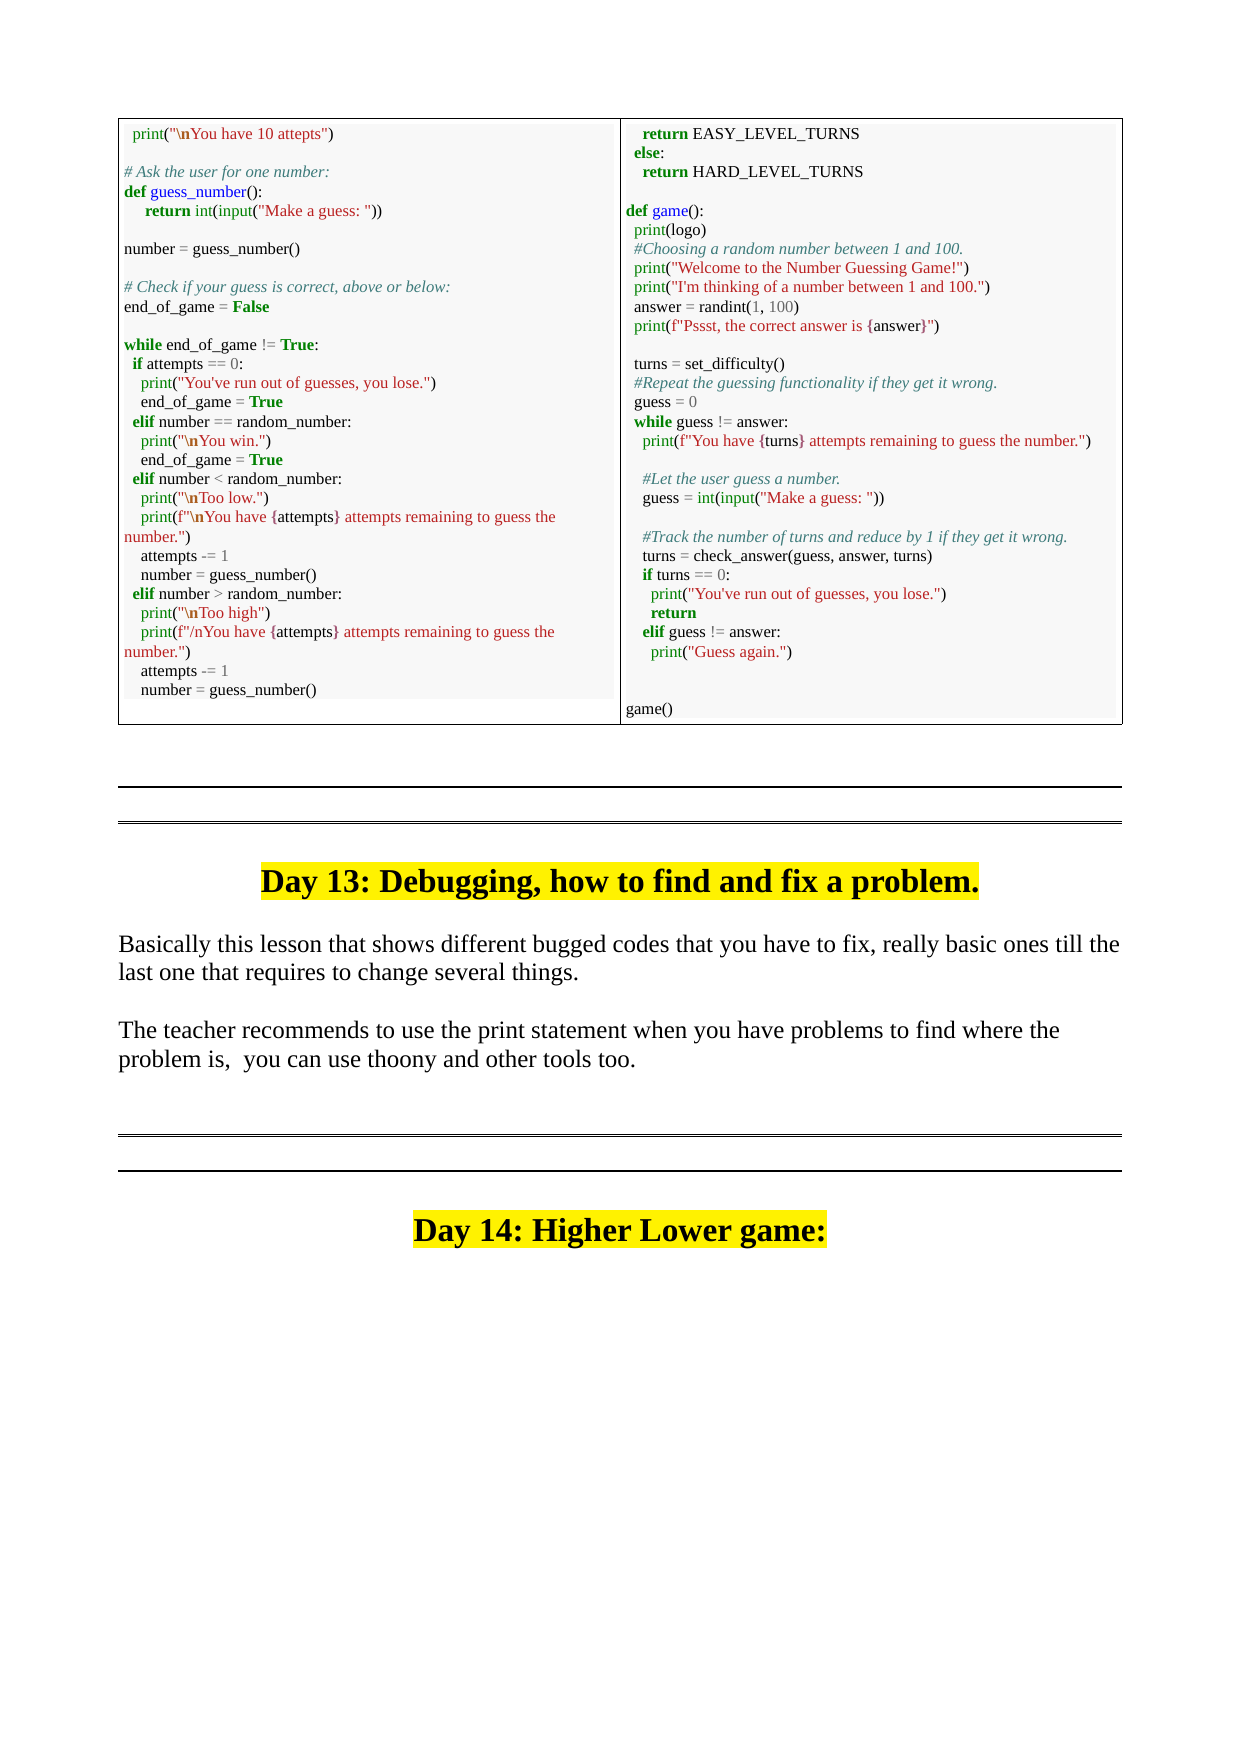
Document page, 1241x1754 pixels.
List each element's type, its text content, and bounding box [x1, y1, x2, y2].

text Day 13: Debugging, how to find and fix a problem. [118, 862, 1122, 900]
text The teacher recommends to use the print statement when you have problems to find where the problem is, you can use thoony and other tools too. [118, 1015, 1122, 1072]
table_header print("\nYou have 10 attepts") # Ask the user for one number: def guess_number(): return int(input("Make a guess: ")) number = guess_number() # Check if your guess is correct, above or below: end_of_game = False while end_of_game != True: if attempts == 0: print("You've run out of guesses, you lose.") end_of_game = True elif number == random_number: print("\nYou win.") end_of_game = True elif number < random_number: print("\nToo low.") print(f"\nYou have {attempts} attempts remaining to guess the number.") attempts -= 1 number = guess_number() elif number > random_number: print("\nToo high") print(f"/nYou have {attempts} attempts remaining to guess the number.") attempts -= 1 number = guess_number() [119, 119, 620, 724]
text Day 14: Higher Lower game: [118, 1210, 1122, 1248]
text Basically this lesson that shows different bugged codes that you have to fix, really basic ones till the last one that requires to change several things. [118, 929, 1122, 986]
table_header return EASY_LEVEL_TURNS else: return HARD_LEVEL_TURNS def game(): print(logo) #Choosing a random number between 1 and 100. print("Welcome to the Number Guessing Game!") print("I'm thinking of a number between 1 and 100.") answer = randint(1, 100) print(f"Pssst, the correct answer is {answer}") turns = set_difficulty() #Repeat the guessing functionality if they get it wrong. guess = 0 while guess != answer: print(f"You have {turns} attempts remaining to guess the number.") #Let the user guess a number. guess = int(input("Make a guess: ")) #Track the number of turns and reduce by 1 if they get it wrong. turns = check_answer(guess, answer, turns) if turns == 0: print("You've run out of guesses, you lose.") return elif guess != answer: print("Guess again.") game() [621, 119, 1122, 724]
